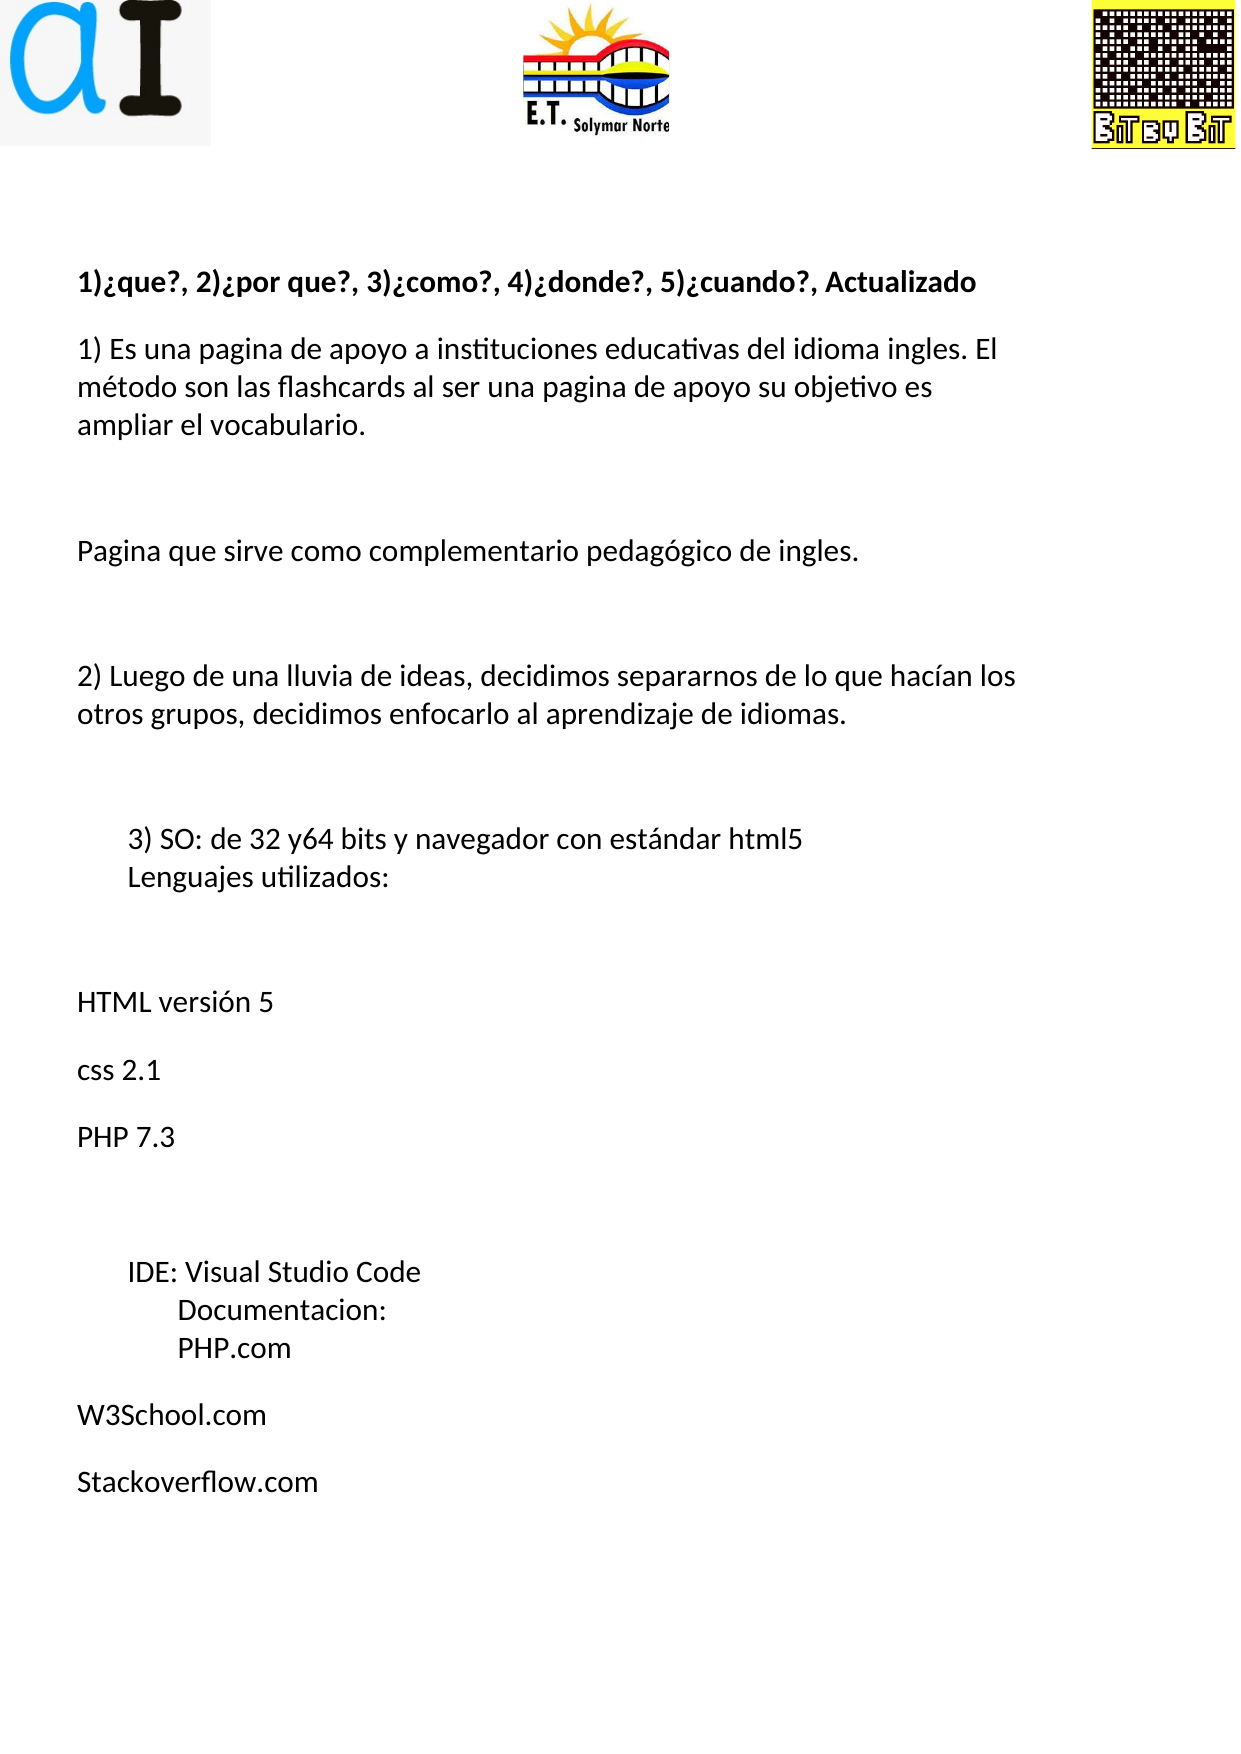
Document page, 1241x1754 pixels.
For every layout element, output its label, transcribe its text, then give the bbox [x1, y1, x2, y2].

picture [523, 0, 670, 146]
picture [0, 0, 211, 146]
text Lenguajes utilizados: [77, 857, 1019, 896]
text 2) Luego de una lluvia de ideas, decidimos separarnos de lo que hacían los otros grupos, decidimos enfocarlo al aprendizaje de idiomas. [77, 656, 1019, 732]
text W3School.com [77, 1395, 1019, 1433]
picture [1091, 0, 1236, 149]
text HTML versión 5 [77, 983, 1019, 1021]
text PHP 7.3 [77, 1117, 1019, 1155]
text 1) Es una pagina de apoyo a instituciones educativas del idioma ingles. El método son las flashcards al ser una pagina de apoyo su objetivo es ampliar el vocabulario. [77, 329, 1019, 444]
text 1)¿que?, 2)¿por que?, 3)¿como?, 4)¿donde?, 5)¿cuando?, Actualizado [77, 262, 1019, 300]
text PHP.com [77, 1328, 1019, 1366]
text 3) SO: de 32 y64 bits y navegador con estándar html5 [77, 819, 1019, 857]
text Stackoverflow.com [77, 1463, 1019, 1501]
text IDE: Visual Studio Code [77, 1252, 1019, 1290]
text Pagina que sirve como complementario pedagógico de ingles. [77, 531, 1019, 569]
text css 2.1 [77, 1050, 1019, 1088]
text Documentacion: [77, 1290, 1019, 1328]
